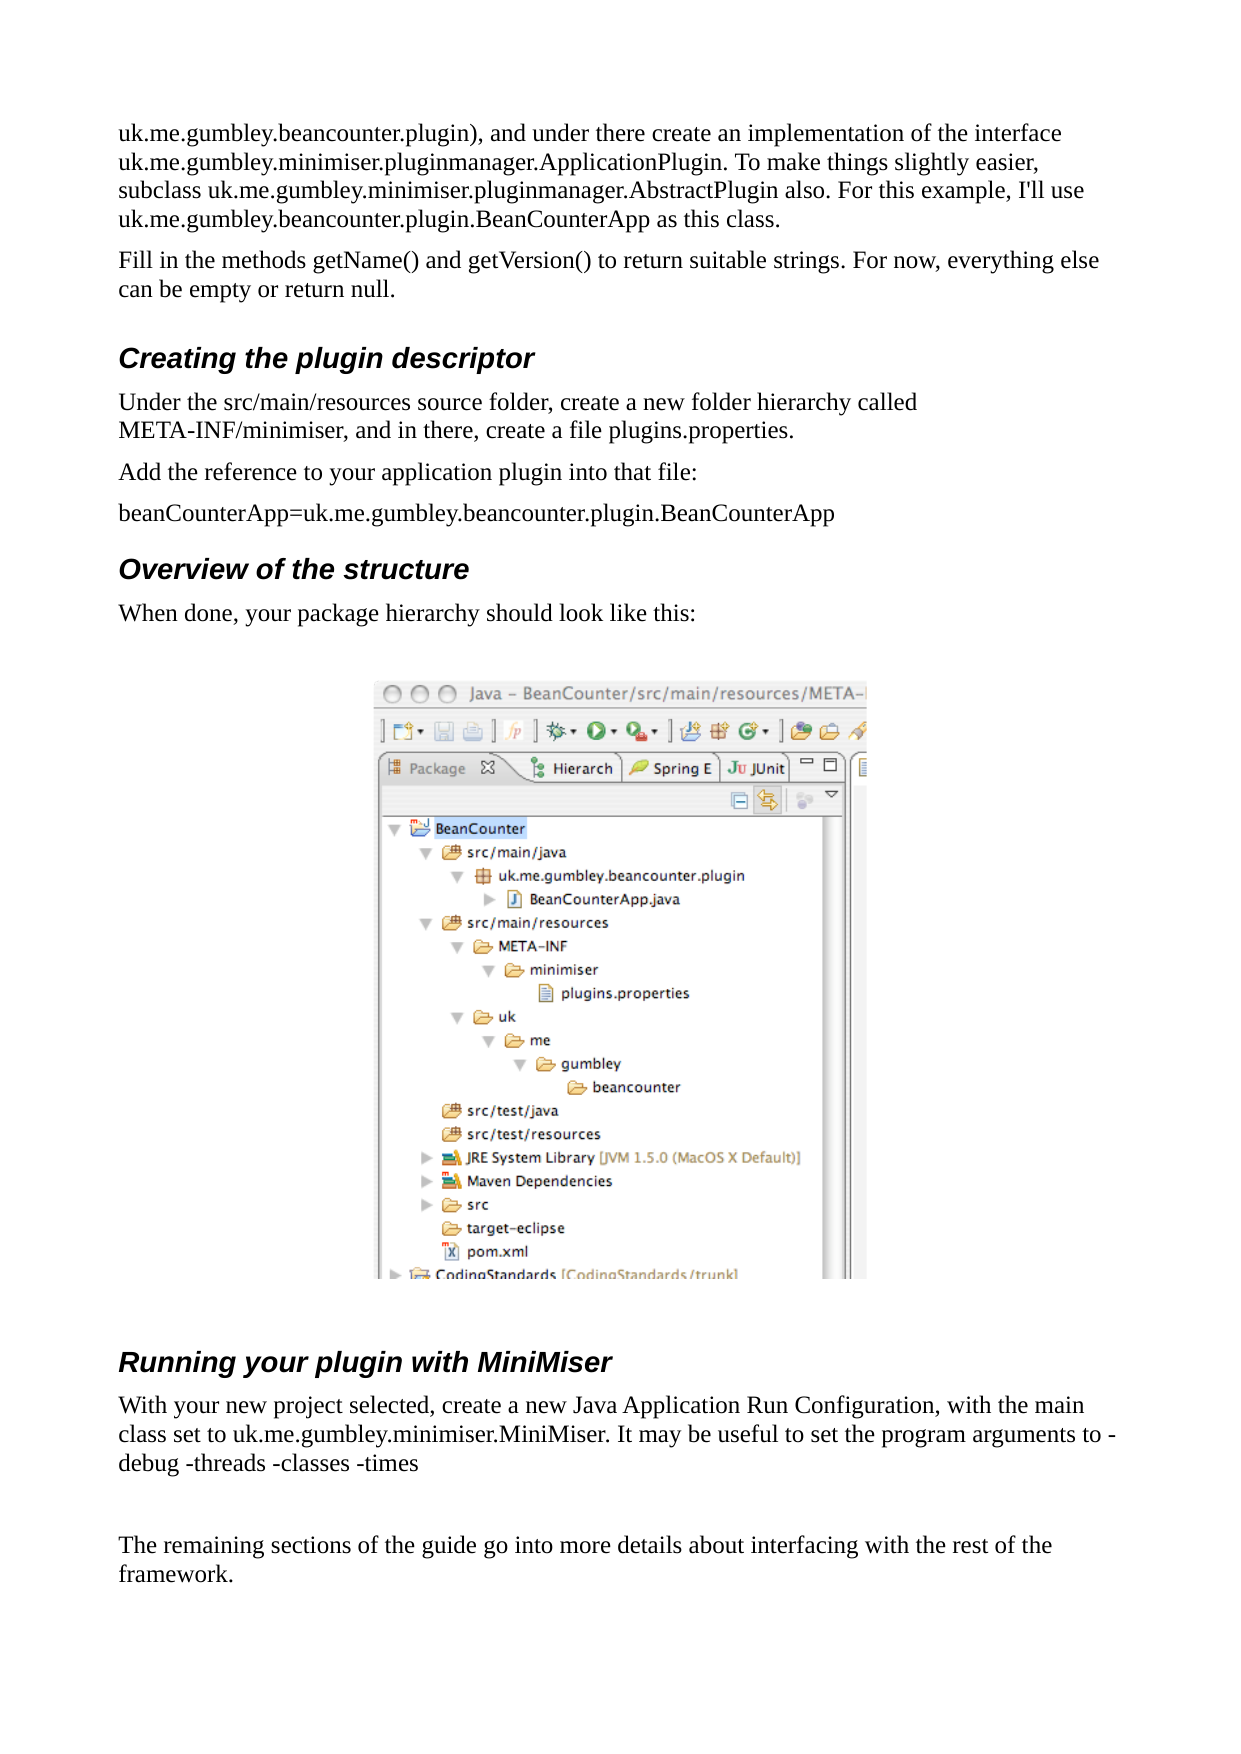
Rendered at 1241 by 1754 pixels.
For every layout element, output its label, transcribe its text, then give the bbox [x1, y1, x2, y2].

subtitle Running your plugin with MiniMiser [118, 1344, 1122, 1378]
subtitle Overview of the structure [118, 552, 1122, 585]
text The remaining sections of the guide go into more details about interfacing with the rest of the framework. [118, 1531, 1122, 1588]
subtitle Creating the plugin descriptor [118, 341, 1122, 374]
text Add the reference to your application plugin into that file: [118, 457, 1122, 485]
text uk.me.gumbley.beancounter.plugin), and under there create an implementation of the interface uk.me.gumbley.minimiser.pluginmanager.ApplicationPlugin. To make things slightly easier, subclass uk.me.gumbley.minimiser.pluginmanager.AbstractPlugin also. For this example, I'll use uk.me.gumbley.beancounter.plugin.BeanCounterApp as this class. [118, 118, 1122, 233]
text Under the src/main/resources source folder, create a new folder hierarchy called META-INF/minimiser, and in there, create a file plugins.properties. [118, 387, 1122, 444]
text Fill in the methods getName() and getVersion() to return suitable strings. For now, everything else can be empty or return null. [118, 246, 1122, 303]
picture [373, 680, 867, 1279]
text When done, your package hierarchy should look like this: [118, 598, 1122, 626]
text With your new project selected, create a new Java Application Run Configuration, with the main class set to uk.me.gumbley.minimiser.MiniMiser. It may be useful to set the program arguments to -debug -threads -classes -times [118, 1391, 1122, 1477]
text beanCounterApp=uk.me.gumbley.beancounter.plugin.BeanCounterApp [118, 498, 1122, 527]
